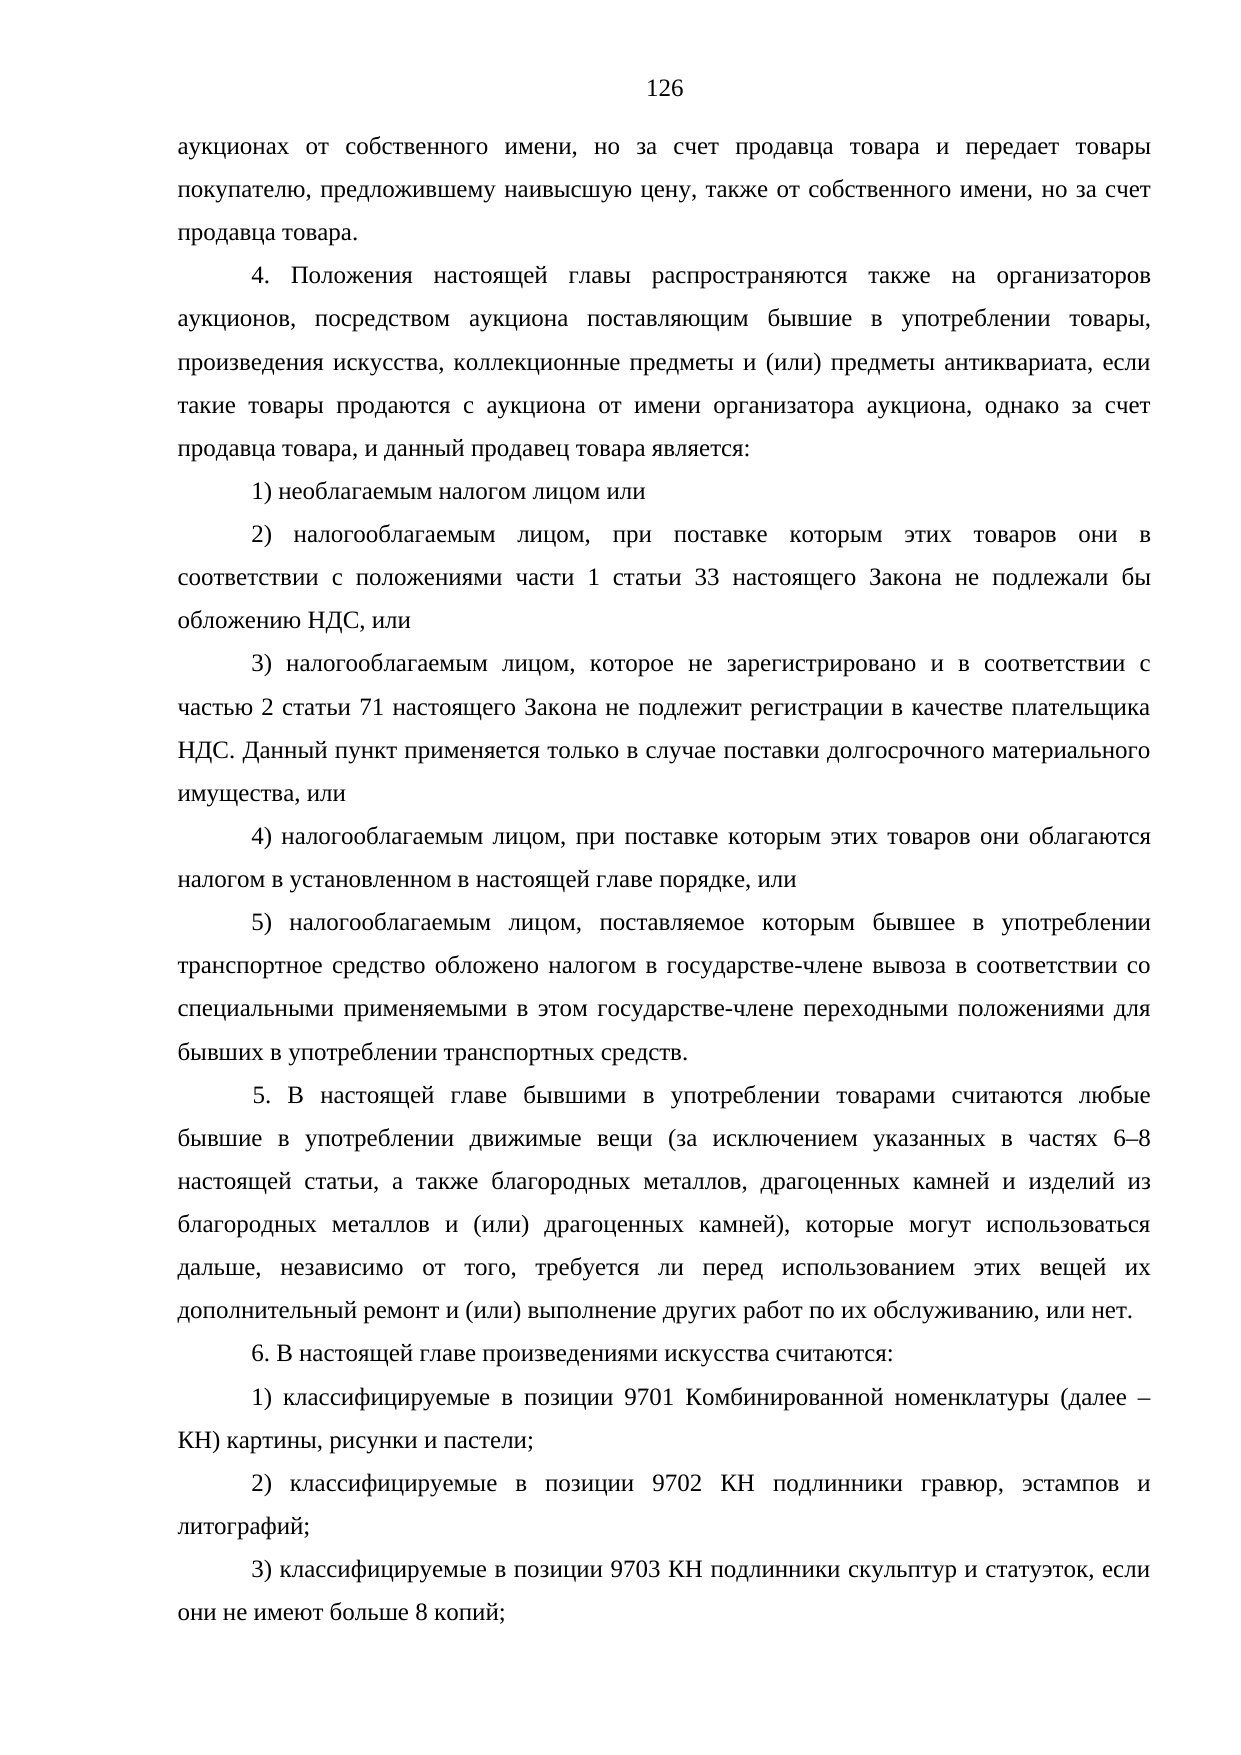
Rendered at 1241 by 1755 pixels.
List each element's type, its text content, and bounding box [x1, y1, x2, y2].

text 5) налогооблагаемым лицом, поставляемое которым бывшее в употреблении транспортное средство обложено налогом в государстве-члене вывоза в соответствии со специальными применяемыми в этом государстве-члене переходными положениями для бывших в употреблении транспортных средств. [177, 907, 1152, 1065]
text 6. В настоящей главе произведениями искусства считаются: [177, 1338, 1152, 1367]
text 3) классифицируемые в позиции 9703 КН подлинники скульптур и статуэток, если они не имеют больше 8 копий; [177, 1554, 1152, 1626]
text 2) налогооблагаемым лицом, при поставке которым этих товаров они в соответствии с положениями части 1 статьи 33 настоящего Закона не подлежали бы обложению НДС, или [177, 519, 1152, 634]
text 4. Положения настоящей главы распространяются также на организаторов аукционов, посредством аукциона поставляющим бывшие в употреблении товары, произведения искусства, коллекционные предметы и (или) предметы антиквариата, если такие товары продаются с аукциона от имени организатора аукциона, однако за счет продавца товара, и данный продавец товара является: [177, 260, 1152, 462]
text 3) налогооблагаемым лицом, которое не зарегистрировано и в соответствии с частью 2 статьи 71 настоящего Закона не подлежит регистрации в качестве плательщика НДС. Данный пункт применяется только в случае поставки долгосрочного материального имущества, или [177, 648, 1152, 807]
text 1) необлагаемым налогом лицом или [177, 476, 1152, 505]
text 2) классифицируемые в позиции 9702 КН подлинники гравюр, эстампов и литографий; [177, 1468, 1152, 1540]
text 4) налогооблагаемым лицом, при поставке которым этих товаров они облагаются налогом в установленном в настоящей главе порядке, или [177, 821, 1152, 893]
text 5. В настоящей главе бывшими в употреблении товарами считаются любые бывшие в употреблении движимые вещи (за исключением указанных в частях 6–8 настоящей статьи, а также благородных металлов, драгоценных камней и изделий из благородных металлов и (или) драгоценных камней), которые могут использоваться дальше, независимо от того, требуется ли перед использованием этих вещей их дополнительный ремонт и (или) выполнение других работ по их обслуживанию, или нет. [177, 1080, 1152, 1324]
text аукционах от собственного имени, но за счет продавца товара и передает товары покупателю, предложившему наивысшую цену, также от собственного имени, но за счет продавца товара. [177, 131, 1152, 246]
text 1) классифицируемые в позиции 9701 Комбинированной номенклатуры (далее – КН) картины, рисунки и пастели; [177, 1382, 1152, 1453]
